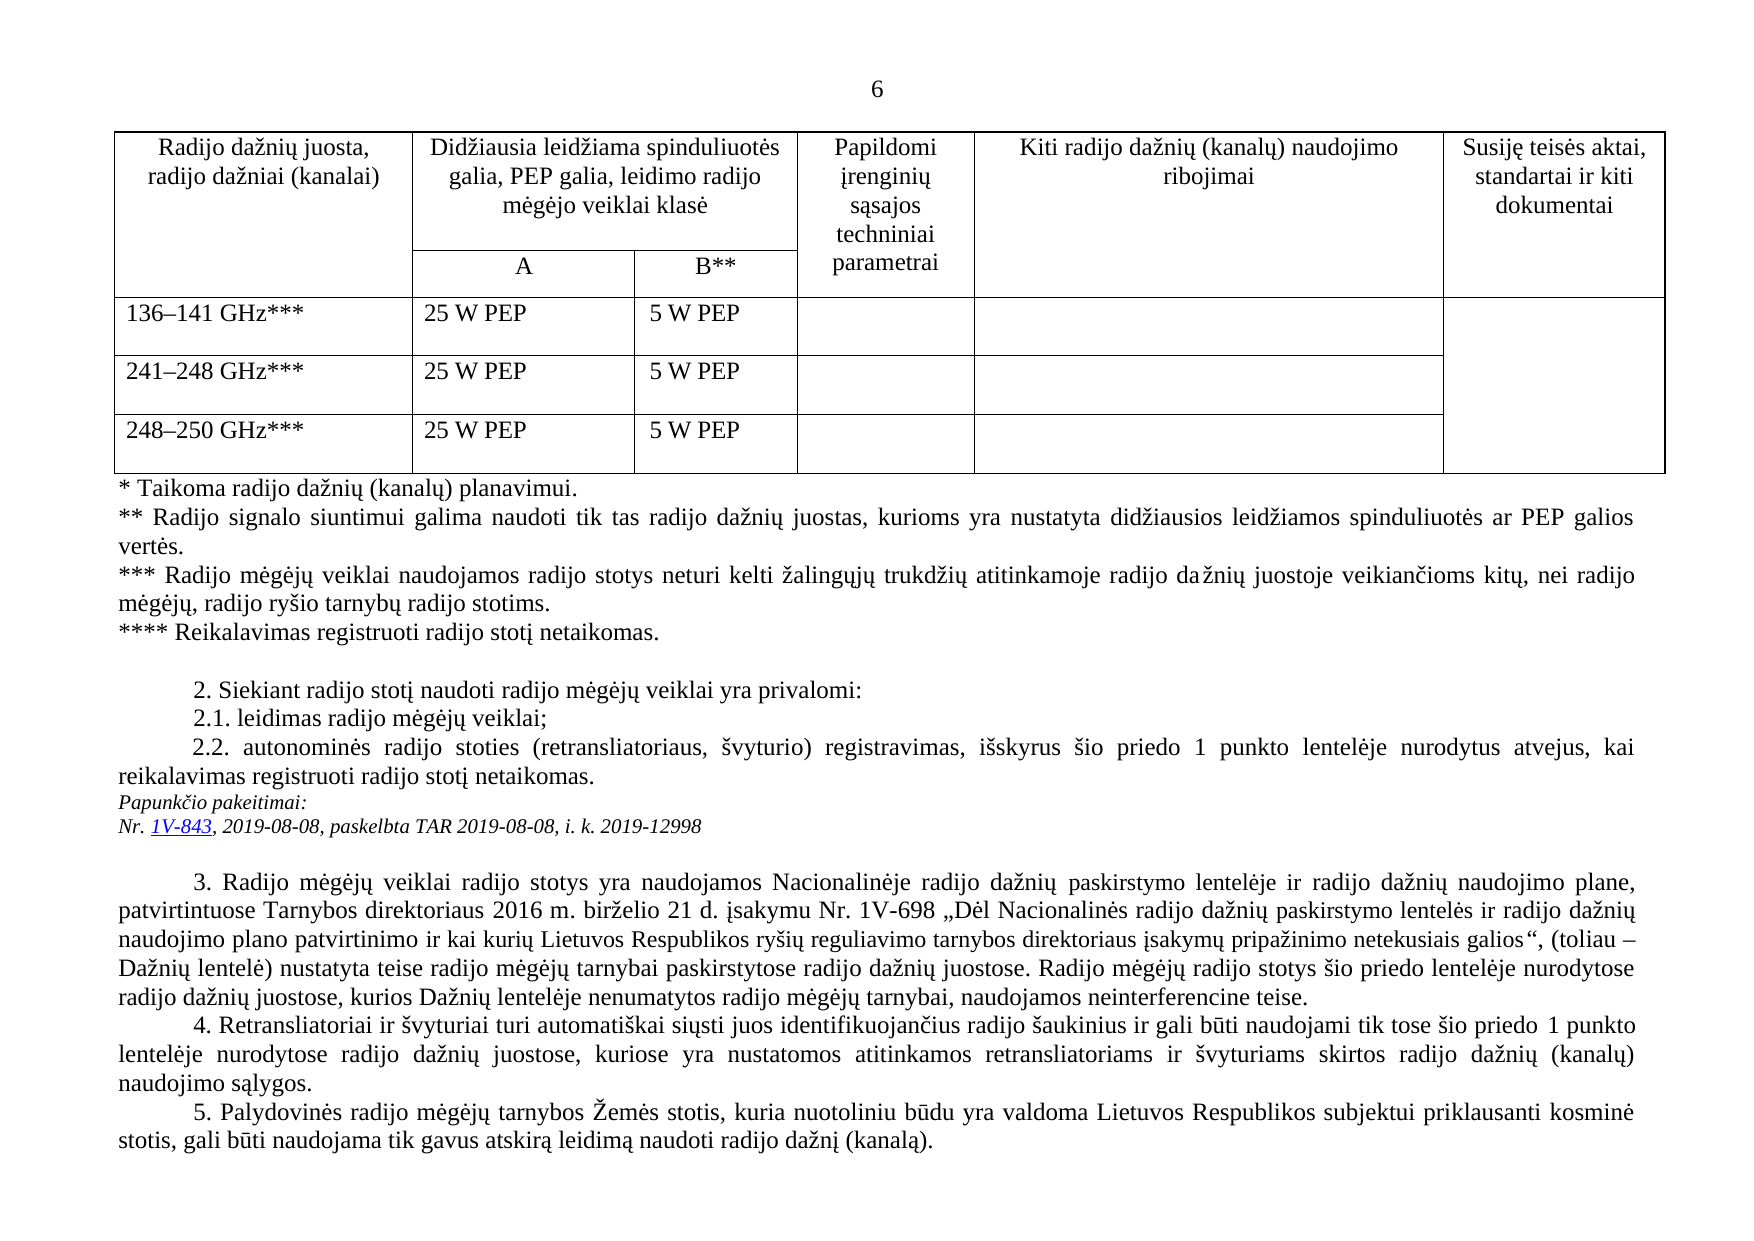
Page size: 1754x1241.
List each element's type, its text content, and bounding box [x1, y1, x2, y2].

table_header Radijo dažnių juosta, radijo dažniai (kanalai) [115, 133, 412, 297]
text * Taikoma radijo dažnių (kanalų) planavimui. [118, 474, 1636, 502]
table_header Didžiausia leidžiama spinduliuotės galia, PEP galia, leidimo radijo mėgėjo veiklai klasė [413, 133, 797, 250]
text 2. Siekiant radijo stotį naudoti radijo mėgėjų veiklai yra privalomi: [118, 675, 1636, 703]
text ** Radijo signalo siuntimui galima naudoti tik tas radijo dažnių juostas, kurioms yra nustatyta didžiausios leidžiamos spinduliuotės ar PEP galios vertės. [118, 502, 1636, 560]
table_cell 25 W PEP [413, 298, 634, 355]
text 4. Retransliatoriai ir švyturiai turi automatiškai siųsti juos identifikuojančius radijo šaukinius ir gali būti naudojami tik tose šio priedo 1 punkto lentelėje nurodytose radijo dažnių juostose, kuriose yra nustatomos atitinkamos retransliatoriams ir švyturiams skirtos radijo dažnių (kanalų) naudojimo sąlygos. [118, 1010, 1636, 1097]
table_cell B** [635, 251, 797, 297]
table_cell 136–141 GHz*** [115, 298, 412, 355]
table_cell 5 W PEP [635, 298, 797, 355]
text 2.1. leidimas radijo mėgėjų veiklai; [118, 703, 1636, 732]
table_cell [1444, 298, 1664, 472]
text 5. Palydovinės radijo mėgėjų tarnybos Žemės stotis, kuria nuotoliniu būdu yra valdoma Lietuvos Respublikos subjektui priklausanti kosminė stotis, gali būti naudojama tik gavus atskirą leidimą naudoti radijo dažnį (kanalą). [118, 1097, 1636, 1154]
text **** Reikalavimas registruoti radijo stotį netaikomas. [118, 617, 1636, 646]
table_cell [798, 356, 974, 414]
text Papunkčio pakeitimai: [118, 790, 1636, 814]
table_cell [975, 356, 1443, 414]
table_cell [798, 415, 974, 472]
table_header Kiti radijo dažnių (kanalų) naudojimo ribojimai [975, 133, 1443, 297]
table_cell 248–250 GHz*** [115, 415, 412, 472]
table_cell 25 W PEP [413, 415, 634, 472]
table_header Susiję teisės aktai, standartai ir kiti dokumentai [1444, 133, 1664, 297]
table_cell [975, 298, 1443, 355]
text Nr. 1V-843, 2019-08-08, paskelbta TAR 2019-08-08, i. k. 2019-12998 [118, 814, 1636, 838]
table_cell [798, 298, 974, 355]
table_cell 241–248 GHz*** [115, 356, 412, 414]
table_cell 5 W PEP [635, 356, 797, 414]
table_header Papildomi įrenginių sąsajos techniniai parametrai [798, 133, 974, 297]
table_cell A [413, 251, 634, 297]
text 2.2. autonominės radijo stoties (retransliatoriaus, švyturio) registravimas, išskyrus šio priedo 1 punkto lentelėje nurodytus atvejus, kai reikalavimas registruoti radijo stotį netaikomas. [118, 732, 1636, 790]
table_cell 5 W PEP [635, 415, 797, 472]
text 3. Radijo mėgėjų veiklai radijo stotys yra naudojamos Nacionalinėje radijo dažnių paskirstymo lentelėje ir radijo dažnių naudojimo plane, patvirtintuose Tarnybos direktoriaus 2016 m. birželio 21 d. įsakymu Nr. 1V-698 „Dėl Nacionalinės radijo dažnių paskirstymo lentelės ir radijo dažnių naudojimo plano patvirtinimo ir kai kurių Lietuvos Respublikos ryšių reguliavimo tarnybos direktoriaus įsakymų pripažinimo netekusiais galios“, (toliau – Dažnių lentelė) nustatyta teise radijo mėgėjų tarnybai paskirstytose radijo dažnių juostose. Radijo mėgėjų radijo stotys šio priedo lentelėje nurodytose radijo dažnių juostose, kurios Dažnių lentelėje nenumatytos radijo mėgėjų tarnybai, naudojamos neinterferencine teise. [118, 867, 1636, 1010]
text *** Radijo mėgėjų veiklai naudojamos radijo stotys neturi kelti žalingųjų trukdžių atitinkamoje radijo dažnių juostoje veikiančioms kitų, nei radijo mėgėjų, radijo ryšio tarnybų radijo stotims. [118, 560, 1636, 617]
table_cell 25 W PEP [413, 356, 634, 414]
table_cell [975, 415, 1443, 472]
